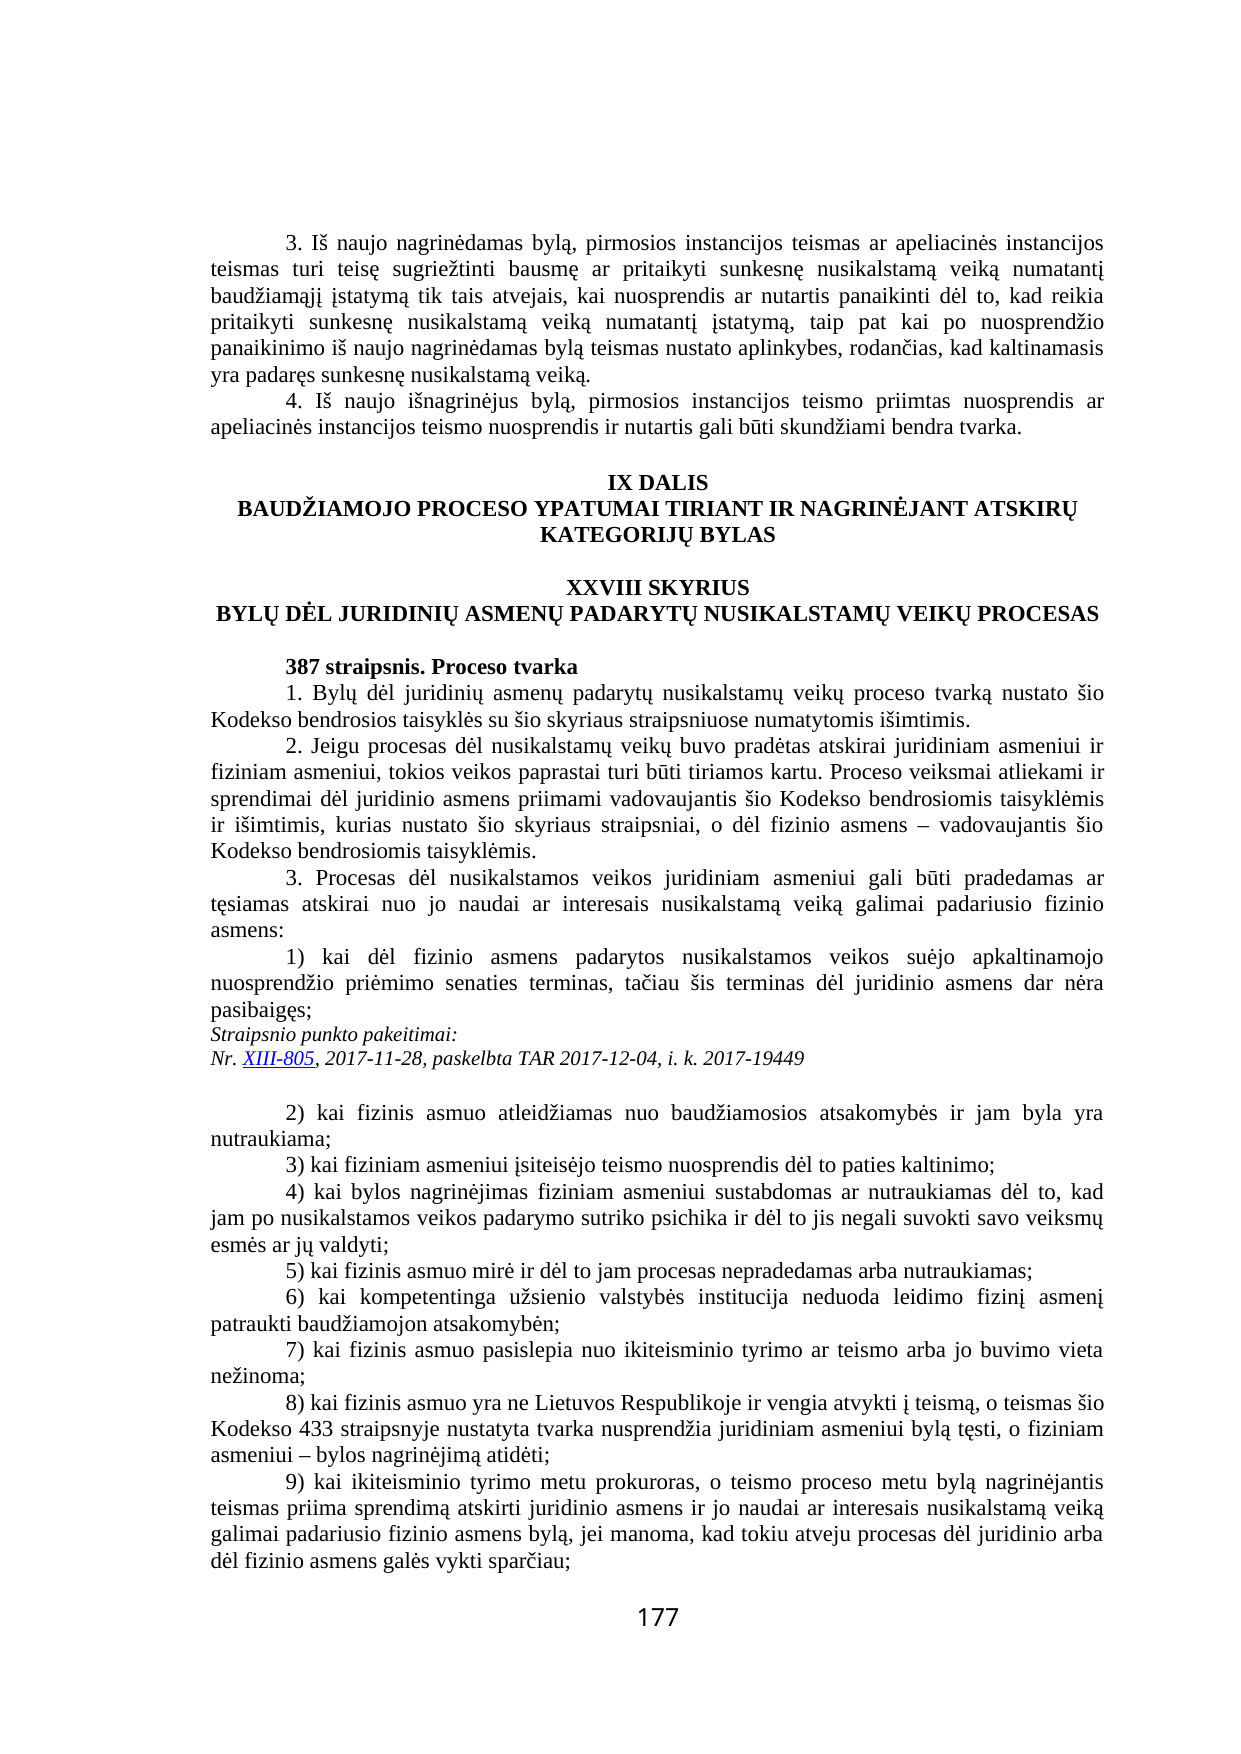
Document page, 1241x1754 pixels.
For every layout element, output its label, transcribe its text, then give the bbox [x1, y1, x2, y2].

text 7) kai fizinis asmuo pasislepia nuo ikiteisminio tyrimo ar teismo arba jo buvimo vieta nežinoma; [210, 1336, 1105, 1389]
text Bylų dėl juridinių asmenų padarytų nusikalstamų veikų procesas [210, 600, 1105, 627]
text 8) kai fizinis asmuo yra ne Lietuvos Respublikoje ir vengia atvykti į teismą, o teismas šio Kodekso 433 straipsnyje nustatyta tvarka nusprendžia juridiniam asmeniui bylą tęsti, o fiziniam asmeniui – bylos nagrinėjimą atidėti; [210, 1389, 1105, 1468]
text 9) kai ikiteisminio tyrimo metu prokuroras, o teismo proceso metu bylą nagrinėjantis teismas priima sprendimą atskirti juridinio asmens ir jo naudai ar interesais nusikalstamą veiką galimai padariusio fizinio asmens bylą, jei manoma, kad tokiu atveju procesas dėl juridinio arba dėl fizinio asmens galės vykti sparčiau; [210, 1468, 1105, 1573]
text Straipsnio punkto pakeitimai: [210, 1022, 1105, 1046]
text 5) kai fizinis asmuo mirė ir dėl to jam procesas nepradedamas arba nutraukiamas; [210, 1257, 1105, 1283]
text 3. Iš naujo nagrinėdamas bylą, pirmosios instancijos teismas ar apeliacinės instancijos teismas turi teisę sugriežtinti bausmę ar pritaikyti sunkesnę nusikalstamą veiką numatantį baudžiamąjį įstatymą tik tais atvejais, kai nuosprendis ar nutartis panaikinti dėl to, kad reikia pritaikyti sunkesnę nusikalstamą veiką numatantį įstatymą, taip pat kai po nuosprendžio panaikinimo iš naujo nagrinėdamas bylą teismas nustato aplinkybes, rodančias, kad kaltinamasis yra padaręs sunkesnę nusikalstamą veiką. [210, 229, 1105, 387]
subtitle IX dalis [210, 468, 1105, 495]
text 4) kai bylos nagrinėjimas fiziniam asmeniui sustabdomas ar nutraukiamas dėl to, kad jam po nusikalstamos veikos padarymo sutriko psichika ir dėl to jis negali suvokti savo veiksmų esmės ar jų valdyti; [210, 1178, 1105, 1257]
text 2) kai fizinis asmuo atleidžiamas nuo baudžiamosios atsakomybės ir jam byla yra nutraukiama; [210, 1099, 1105, 1152]
text Nr. XIII-805, 2017-11-28, paskelbta TAR 2017-12-04, i. k. 2017-19449 [210, 1046, 1105, 1070]
text 1) kai dėl fizinio asmens padarytos nusikalstamos veikos suėjo apkaltinamojo nuosprendžio priėmimo senaties terminas, tačiau šis terminas dėl juridinio asmens dar nėra pasibaigęs; [210, 943, 1105, 1022]
text 6) kai kompetentinga užsienio valstybės institucija neduoda leidimo fizinį asmenį patraukti baudžiamojon atsakomybėn; [210, 1283, 1105, 1336]
subtitle XXVIII skyrius [210, 574, 1105, 600]
text 1. Bylų dėl juridinių asmenų padarytų nusikalstamų veikų proceso tvarką nustato šio Kodekso bendrosios taisyklės su šio skyriaus straipsniuose numatytomis išimtimis. [210, 679, 1105, 732]
text 3) kai fiziniam asmeniui įsiteisėjo teismo nuosprendis dėl to paties kaltinimo; [210, 1152, 1105, 1178]
text 387 straipsnis. Proceso tvarka [210, 653, 1105, 679]
text 2. Jeigu procesas dėl nusikalstamų veikų buvo pradėtas atskirai juridiniam asmeniui ir fiziniam asmeniui, tokios veikos paprastai turi būti tiriamos kartu. Proceso veiksmai atliekami ir sprendimai dėl juridinio asmens priimami vadovaujantis šio Kodekso bendrosiomis taisyklėmis ir išimtimis, kurias nustato šio skyriaus straipsniai, o dėl fizinio asmens – vadovaujantis šio Kodekso bendrosiomis taisyklėmis. [210, 732, 1105, 864]
text Baudžiamojo proceso ypatumai tiriant ir nagrinėjant atskirų kategorijų bylas [210, 495, 1105, 548]
text 3. Procesas dėl nusikalstamos veikos juridiniam asmeniui gali būti pradedamas ar tęsiamas atskirai nuo jo naudai ar interesais nusikalstamą veiką galimai padariusio fizinio asmens: [210, 864, 1105, 943]
text 4. Iš naujo išnagrinėjus bylą, pirmosios instancijos teismo priimtas nuosprendis ar apeliacinės instancijos teismo nuosprendis ir nutartis gali būti skundžiami bendra tvarka. [210, 387, 1105, 440]
